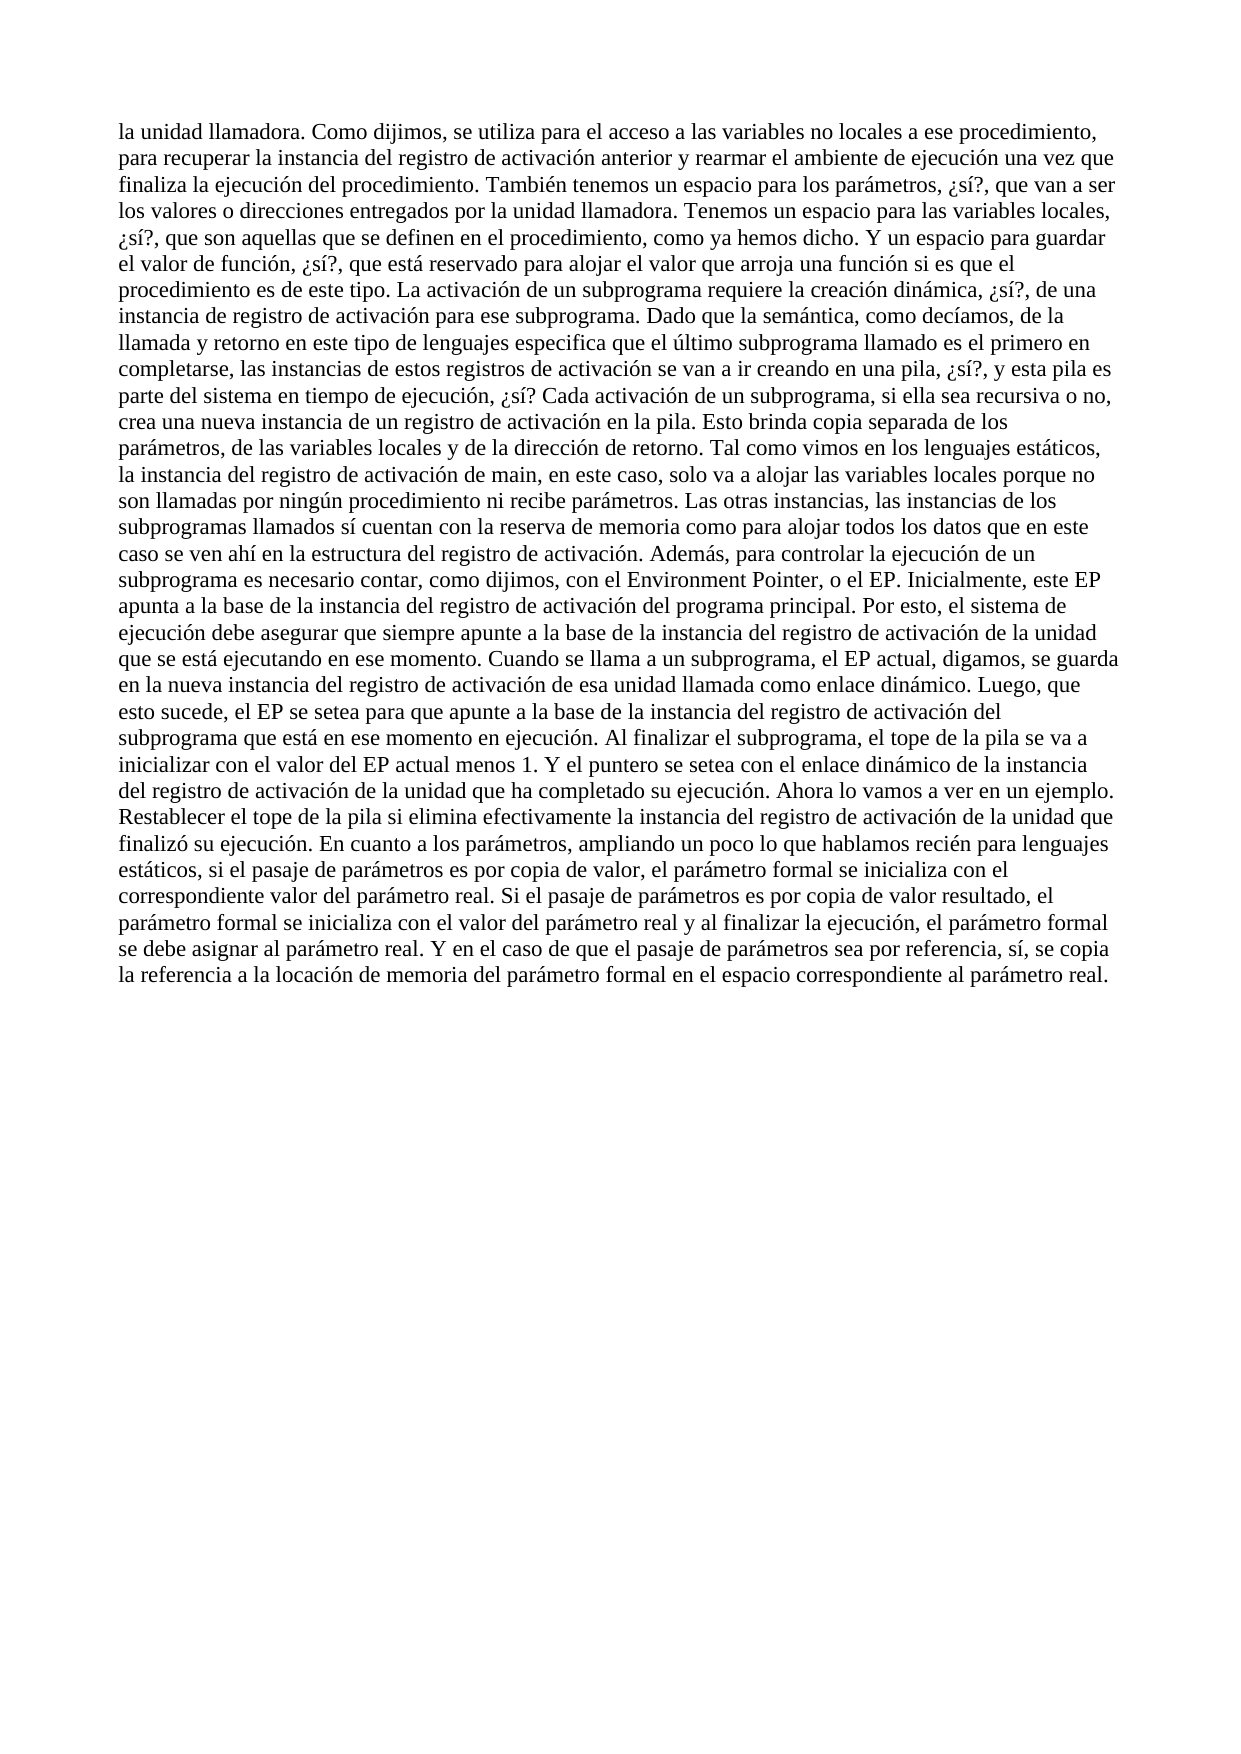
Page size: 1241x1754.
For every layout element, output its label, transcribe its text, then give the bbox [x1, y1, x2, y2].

text la unidad llamadora. Como dijimos, se utiliza para el acceso a las variables no locales a ese procedimiento, para recuperar la instancia del registro de activación anterior y rearmar el ambiente de ejecución una vez que finaliza la ejecución del procedimiento. También tenemos un espacio para los parámetros, ¿sí?, que van a ser los valores o direcciones entregados por la unidad llamadora. Tenemos un espacio para las variables locales, ¿sí?, que son aquellas que se definen en el procedimiento, como ya hemos dicho. Y un espacio para guardar el valor de función, ¿sí?, que está reservado para alojar el valor que arroja una función si es que el procedimiento es de este tipo. La activación de un subprograma requiere la creación dinámica, ¿sí?, de una instancia de registro de activación para ese subprograma. Dado que la semántica, como decíamos, de la llamada y retorno en este tipo de lenguajes especifica que el último subprograma llamado es el primero en completarse, las instancias de estos registros de activación se van a ir creando en una pila, ¿sí?, y esta pila es parte del sistema en tiempo de ejecución, ¿sí? Cada activación de un subprograma, si ella sea recursiva o no, crea una nueva instancia de un registro de activación en la pila. Esto brinda copia separada de los parámetros, de las variables locales y de la dirección de retorno. Tal como vimos en los lenguajes estáticos, la instancia del registro de activación de main, en este caso, solo va a alojar las variables locales porque no son llamadas por ningún procedimiento ni recibe parámetros. Las otras instancias, las instancias de los subprogramas llamados sí cuentan con la reserva de memoria como para alojar todos los datos que en este caso se ven ahí en la estructura del registro de activación. Además, para controlar la ejecución de un subprograma es necesario contar, como dijimos, con el Environment Pointer, o el EP. Inicialmente, este EP apunta a la base de la instancia del registro de activación del programa principal. Por esto, el sistema de ejecución debe asegurar que siempre apunte a la base de la instancia del registro de activación de la unidad que se está ejecutando en ese momento. Cuando se llama a un subprograma, el EP actual, digamos, se guarda en la nueva instancia del registro de activación de esa unidad llamada como enlace dinámico. Luego, que esto sucede, el EP se setea para que apunte a la base de la instancia del registro de activación del subprograma que está en ese momento en ejecución. Al finalizar el subprograma, el tope de la pila se va a inicializar con el valor del EP actual menos 1. Y el puntero se setea con el enlace dinámico de la instancia del registro de activación de la unidad que ha completado su ejecución. Ahora lo vamos a ver en un ejemplo. Restablecer el tope de la pila si elimina efectivamente la instancia del registro de activación de la unidad que finalizó su ejecución. En cuanto a los parámetros, ampliando un poco lo que hablamos recién para lenguajes estáticos, si el pasaje de parámetros es por copia de valor, el parámetro formal se inicializa con el correspondiente valor del parámetro real. Si el pasaje de parámetros es por copia de valor resultado, el parámetro formal se inicializa con el valor del parámetro real y al finalizar la ejecución, el parámetro formal se debe asignar al parámetro real. Y en el caso de que el pasaje de parámetros sea por referencia, sí, se copia la referencia a la locación de memoria del parámetro formal en el espacio correspondiente al parámetro real. [118, 118, 1122, 988]
